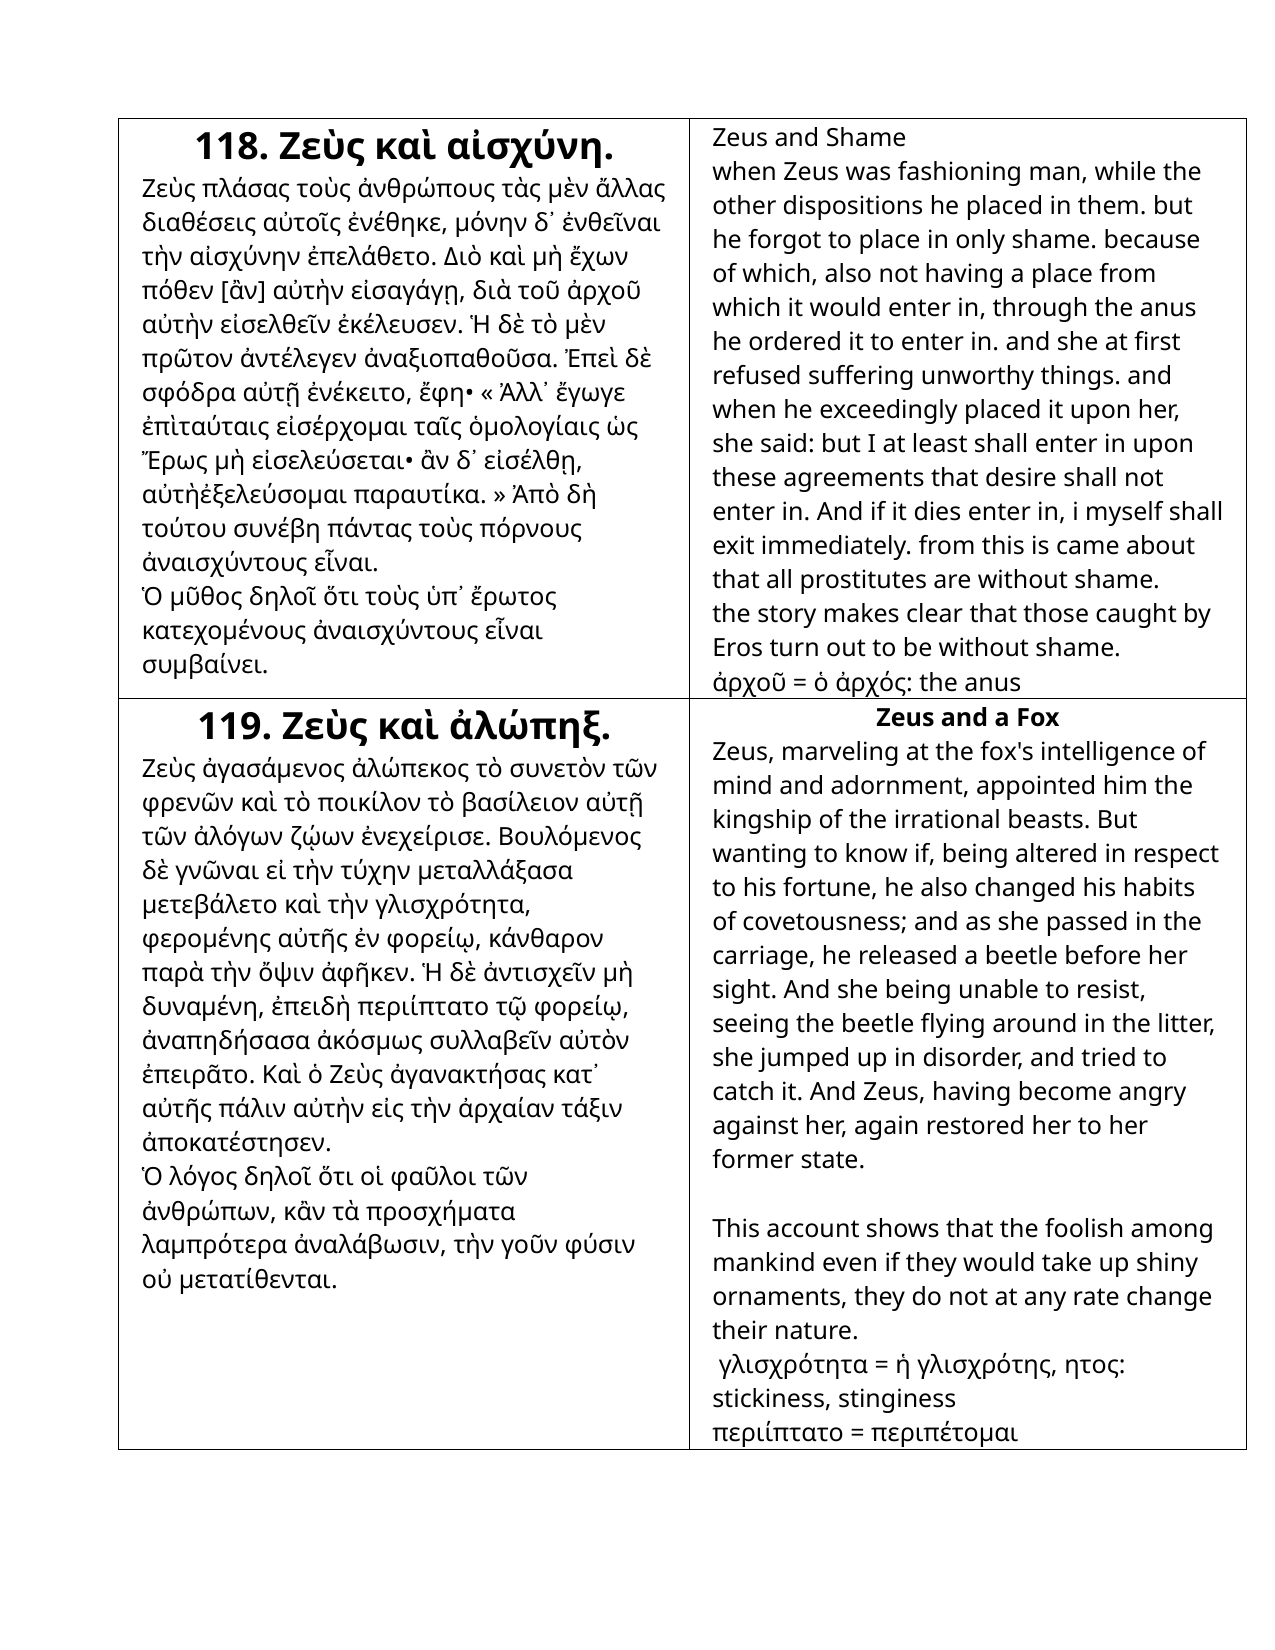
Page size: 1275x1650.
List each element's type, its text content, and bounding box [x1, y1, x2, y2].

table_cell 118. Ζεὺς καὶ αἰσχύνη. Ζεὺς πλάσας τοὺς ἀνθρώπους τὰς μὲν ἄλλας διαθέσεις αὐτοῖς ἐνέθηκε, μόνην δ᾿ ἐνθεῖναι τὴν αἰσχύνην ἐπελάθετο. Διὸ καὶ μὴ ἔχων πόθεν [ἂν] αὐτὴν εἰσαγάγῃ, διὰ τοῦ ἀρχοῦ αὐτὴν εἰσελθεῖν ἐκέλευσεν. Ἡ δὲ τὸ μὲν πρῶτον ἀντέλεγεν ἀναξιοπαθοῦσα. Ἐπεὶ δὲ σφόδρα αὐτῇ ἐνέκειτο, ἔφη• « Ἀλλ᾿ ἔγωγε ἐπὶταύταις εἰσέρχομαι ταῖς ὁμολογίαις ὡς Ἔρως μὴ εἰσελεύσεται• ἂν δ᾿ εἰσέλθῃ, αὐτὴἐξελεύσομαι παραυτίκα. » Ἀπὸ δὴ τούτου συνέβη πάντας τοὺς πόρνους ἀναισχύντους εἶναι. Ὁ μῦθος δηλοῖ ὅτι τοὺς ὑπ᾿ ἔρωτος κατεχομένους ἀναισχύντους εἶναι συμβαίνει. [119, 119, 689, 698]
table_cell Zeus and a Fox Zeus, marveling at the fox's intelligence of mind and adornment, appointed him the kingship of the irrational beasts. But wanting to know if, being altered in respect to his fortune, he also changed his habits of covetousness; and as she passed in the carriage, he released a beetle before her sight. And she being unable to resist, seeing the beetle flying around in the litter, she jumped up in disorder, and tried to catch it. And Zeus, having become angry against her, again restored her to her former state. This account shows that the foolish among mankind even if they would take up shiny ornaments, they do not at any rate change their nature. γλισχρότητα = ἡ γλισχρότης, ητος: stickiness, stinginess περιίπτατο = περιπέτομαι [690, 699, 1246, 1449]
table_cell 119. Ζεὺς καὶ ἀλώπηξ. Ζεὺς ἀγασάμενος ἀλώπεκος τὸ συνετὸν τῶν φρενῶν καὶ τὸ ποικίλον τὸ βασίλειον αὐτῇ τῶν ἀλόγων ζῴων ἐνεχείρισε. Βουλόμενος δὲ γνῶναι εἰ τὴν τύχην μεταλλάξασα μετεβάλετο καὶ τὴν γλισχρότητα, φερομένης αὐτῆς ἐν φορείῳ, κάνθαρον παρὰ τὴν ὄψιν ἀφῆκεν. Ἡ δὲ ἀντισχεῖν μὴ δυναμένη, ἐπειδὴ περιίπτατο τῷ φορείῳ, ἀναπηδήσασα ἀκόσμως συλλαβεῖν αὐτὸν ἐπειρᾶτο. Καὶ ὁ Ζεὺς ἀγανακτήσας κατ᾿ αὐτῆς πάλιν αὐτὴν εἰς τὴν ἀρχαίαν τάξιν ἀποκατέστησεν. Ὁ λόγος δηλοῖ ὅτι οἱ φαῦλοι τῶν ἀνθρώπων, κἂν τὰ προσχήματα λαμπρότερα ἀναλάβωσιν, τὴν γοῦν φύσιν οὐ μετατίθενται. [119, 699, 689, 1449]
table_cell Zeus and Shame when Zeus was fashioning man, while the other dispositions he placed in them. but he forgot to place in only shame. because of which, also not having a place from which it would enter in, through the anus he ordered it to enter in. and she at first refused suffering unworthy things. and when he exceedingly placed it upon her, she said: but I at least shall enter in upon these agreements that desire shall not enter in. And if it dies enter in, i myself shall exit immediately. from this is came about that all prostitutes are without shame. the story makes clear that those caught by Eros turn out to be without shame. ἀρχοῦ = ὁ ἀρχός: the anus [690, 119, 1246, 698]
